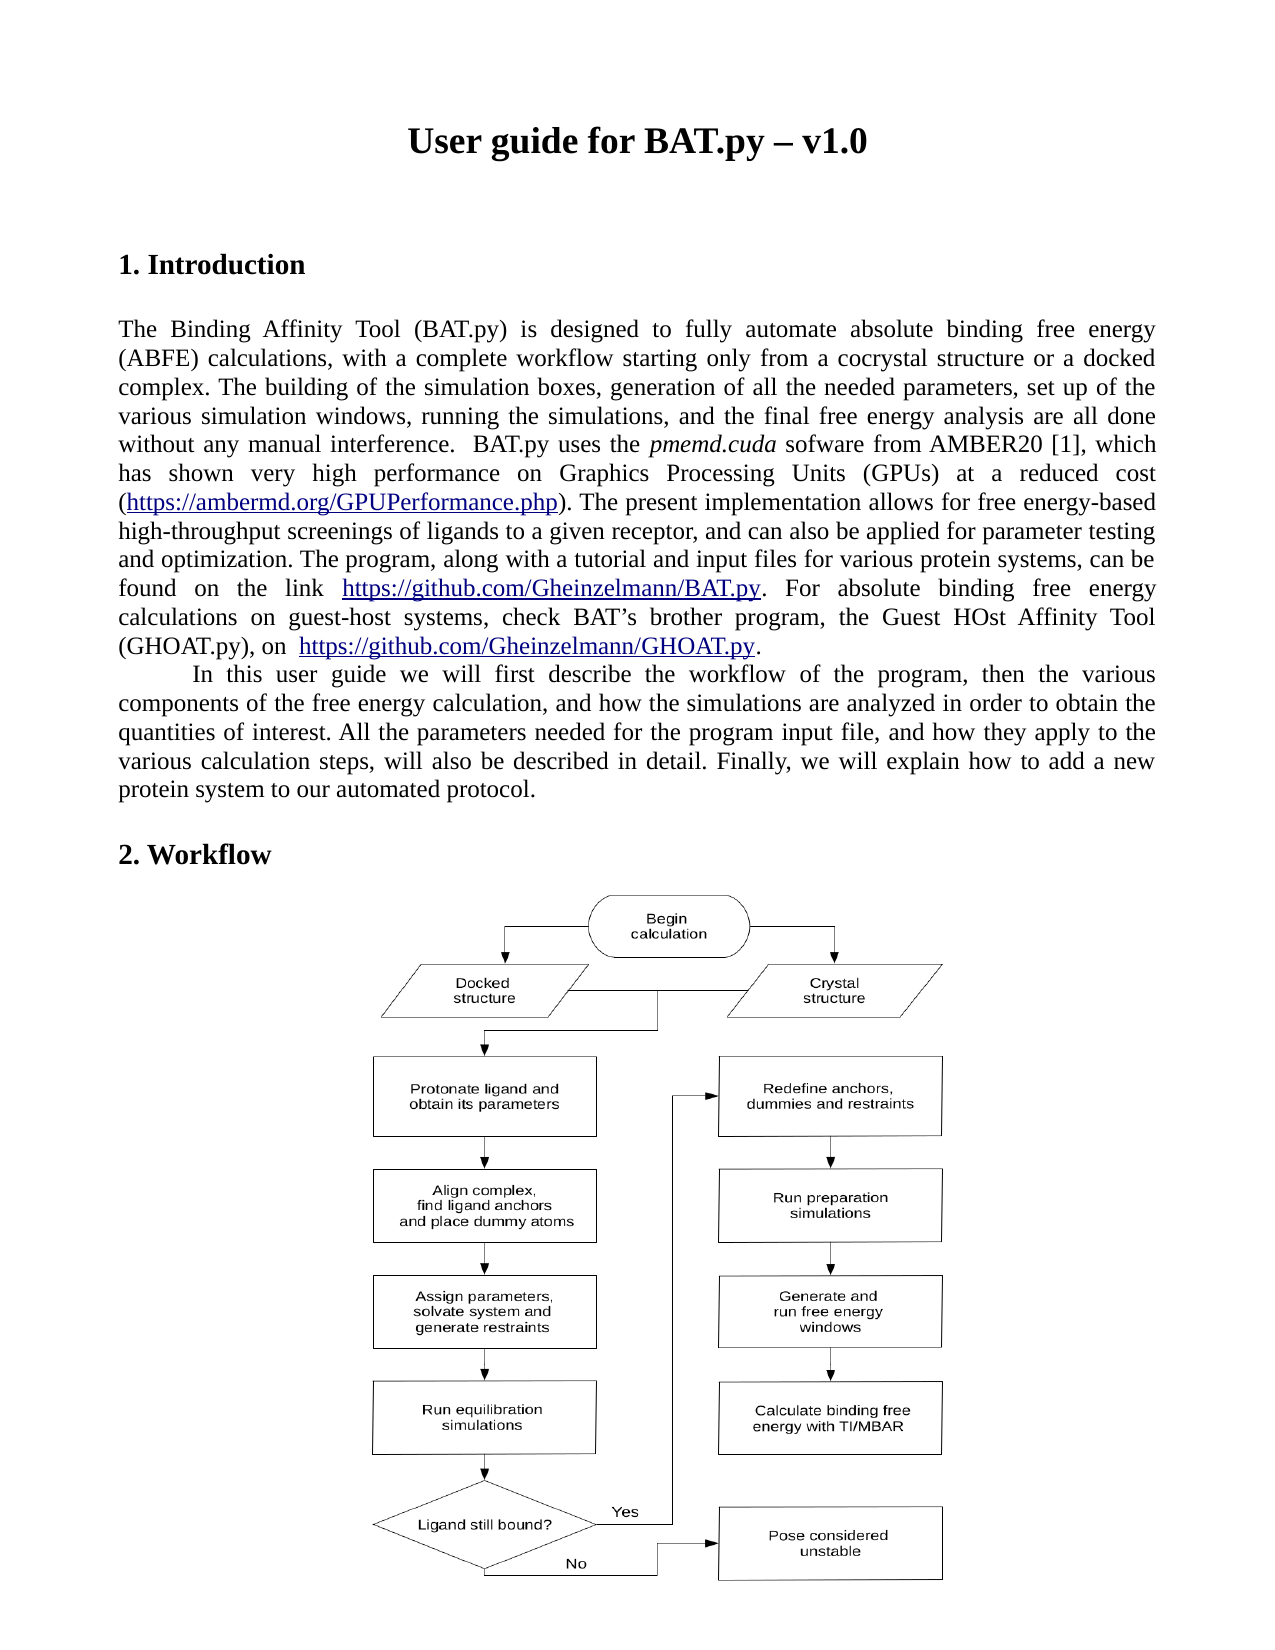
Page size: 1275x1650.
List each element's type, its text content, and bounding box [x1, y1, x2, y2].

text In this user guide we will first describe the workflow of the program, then the various components of the free energy calculation, and how the simulations are analyzed in order to obtain the quantities of interest. All the parameters needed for the program input file, and how they apply to the various calculation steps, will also be described in detail. Finally, we will explain how to add a new protein system to our automated protocol. [118, 659, 1157, 803]
text 1. Introduction [118, 247, 1157, 281]
picture [342, 884, 977, 1614]
text User guide for BAT.py – v1.0 [118, 118, 1157, 161]
text 2. Workflow [118, 837, 1157, 870]
text The Binding Affinity Tool (BAT.py) is designed to fully automate absolute binding free energy (ABFE) calculations, with a complete workflow starting only from a cocrystal structure or a docked complex. The building of the simulation boxes, generation of all the needed parameters, set up of the various simulation windows, running the simulations, and the final free energy analysis are all done without any manual interference. BAT.py uses the pmemd.cuda sofware from AMBER20 [1], which has shown very high performance on Graphics Processing Units (GPUs) at a reduced cost (https://ambermd.org/GPUPerformance.php). The present implementation allows for free energy-based high-throughput screenings of ligands to a given receptor, and can also be applied for parameter testing and optimization. The program, along with a tutorial and input files for various protein systems, can be found on the link https://github.com/Gheinzelmann/BAT.py. For absolute binding free energy calculations on guest-host systems, check BAT’s brother program, the Guest HOst Affinity Tool (GHOAT.py), on https://github.com/Gheinzelmann/GHOAT.py. [118, 314, 1157, 659]
